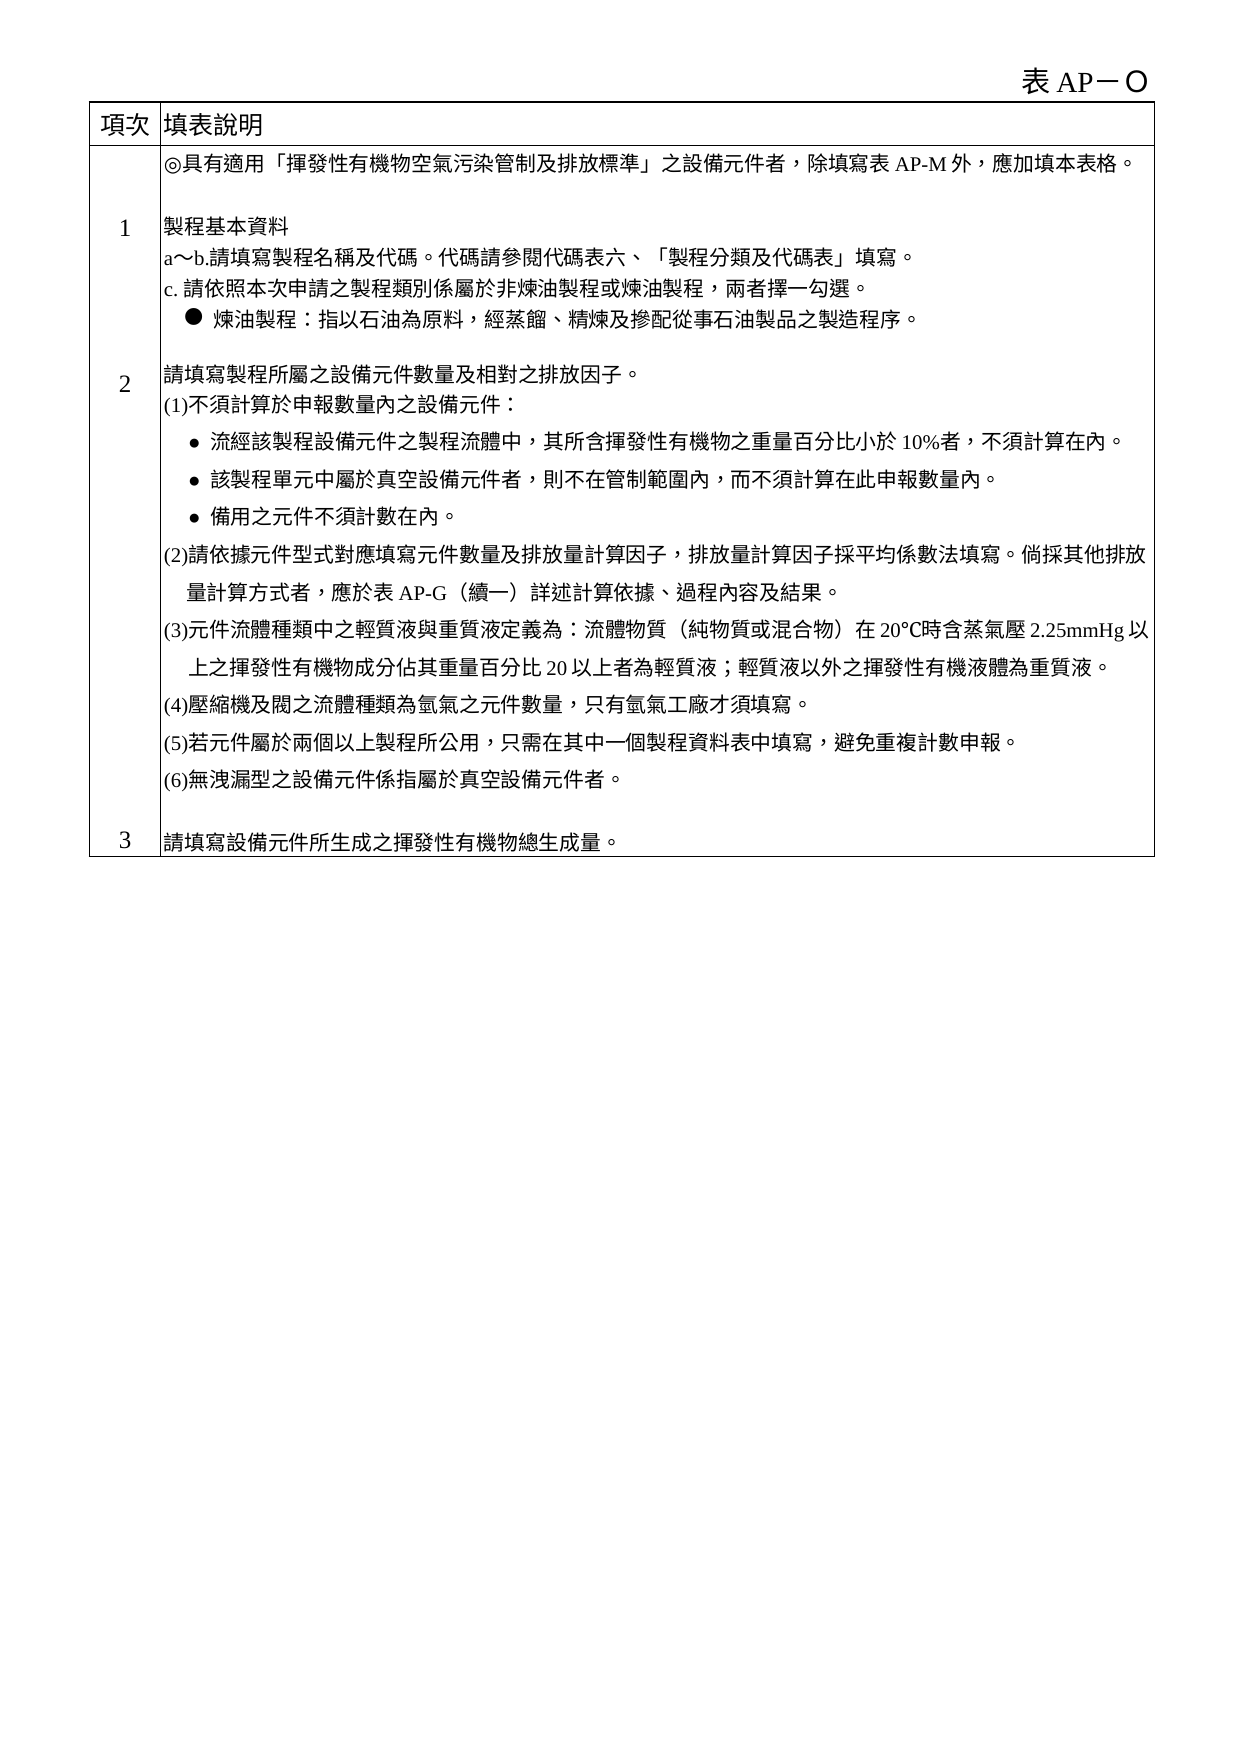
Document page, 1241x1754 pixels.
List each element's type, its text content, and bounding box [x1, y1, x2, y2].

text 表AP－Ｏ [89, 59, 1152, 101]
table_header 填表說明 [161, 103, 1154, 145]
table_header 項次 [90, 103, 160, 145]
table_cell 1 2 3 [90, 146, 160, 856]
table_cell ◎具有適用「揮發性有機物空氣污染管制及排放標準」之設備元件者，除填寫表AP-M外，應加填本表格。 製程基本資料 a～b.請填寫製程名稱及代碼。代碼請參閱代碼表六、「製程分類及代碼表」填寫。 c. 請依照本次申請之製程類別係屬於非煉油製程或煉油製程，兩者擇一勾選。 煉油製程：指以石油為原料，經蒸餾、精煉及摻配從事石油製品之製造程序。 請填寫製程所屬之設備元件數量及相對之排放因子。 (1)不須計算於申報數量內之設備元件： 流經該製程設備元件之製程流體中，其所含揮發性有機物之重量百分比小於10%者，不須計算在內。 該製程單元中屬於真空設備元件者，則不在管制範圍內，而不須計算在此申報數量內。 備用之元件不須計數在內。 (2)請依據元件型式對應填寫元件數量及排放量計算因子，排放量計算因子採平均係數法填寫。倘採其他排放量計算方式者，應於表AP-G（續一）詳述計算依據、過程內容及結果。 (3)元件流體種類中之輕質液與重質液定義為：流體物質（純物質或混合物）在20℃時含蒸氣壓2.25mmHg以上之揮發性有機物成分佔其重量百分比20以上者為輕質液；輕質液以外之揮發性有機液體為重質液。 (4)壓縮機及閥之流體種類為氫氣之元件數量，只有氫氣工廠才須填寫。 (5)若元件屬於兩個以上製程所公用，只需在其中一個製程資料表中填寫，避免重複計數申報。 (6)無洩漏型之設備元件係指屬於真空設備元件者。 請填寫設備元件所生成之揮發性有機物總生成量。 [161, 146, 1154, 856]
